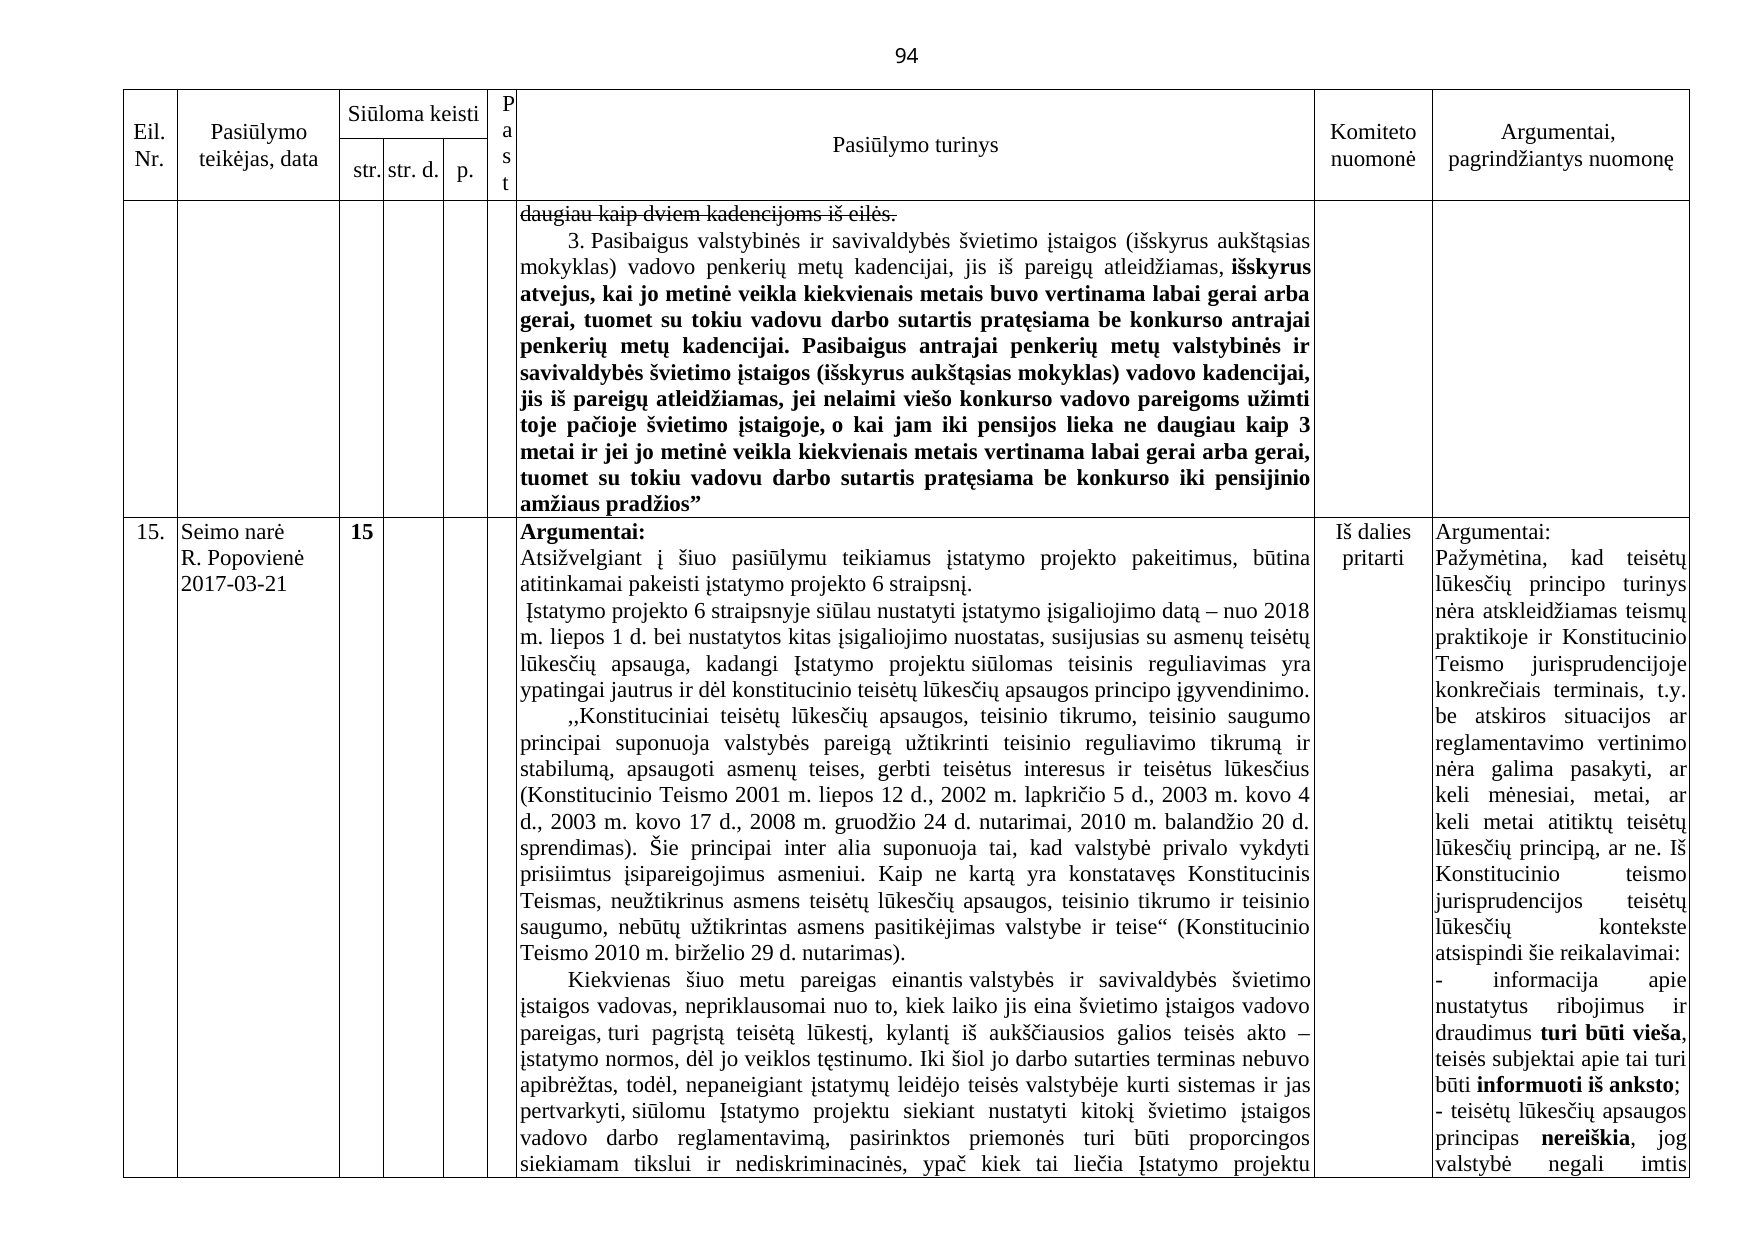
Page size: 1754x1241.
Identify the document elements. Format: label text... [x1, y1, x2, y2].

table_header Pasiūlymo teikėjas, data [178, 90, 339, 199]
table_cell 15. [124, 518, 177, 1177]
table_cell str. d. [384, 139, 443, 199]
table_cell daugiau kaip dviem kadencijoms iš eilės. 3. Pasibaigus valstybinės ir savivaldybės švietimo įstaigos (išskyrus aukštąsias mokyklas) vadovo penkerių metų kadencijai, jis iš pareigų atleidžiamas, išskyrus atvejus, kai jo metinė veikla kiekvienais metais buvo vertinama labai gerai arba gerai, tuomet su tokiu vadovu darbo sutartis pratęsiama be konkurso antrajai penkerių metų kadencijai. Pasibaigus antrajai penkerių metų valstybinės ir savivaldybės švietimo įstaigos (išskyrus aukštąsias mokyklas) vadovo kadencijai, jis iš pareigų atleidžiamas, jei nelaimi viešo konkurso vadovo pareigoms užimti toje pačioje švietimo įstaigoje, o kai jam iki pensijos lieka ne daugiau kaip 3 metai ir jei jo metinė veikla kiekvienais metais vertinama labai gerai arba gerai, tuomet su tokiu vadovu darbo sutartis pratęsiama be konkurso iki pensijinio amžiaus pradžios” [517, 201, 1314, 517]
table_header Eil. Nr. [124, 90, 177, 199]
table_cell 15 [340, 518, 383, 1177]
table_header Pasiūlymo turinys [517, 90, 1314, 199]
table_cell [488, 201, 516, 517]
table_cell [124, 201, 177, 517]
table_cell [444, 518, 487, 1177]
table_header Komiteto nuomonė [1315, 90, 1432, 199]
table_cell [340, 201, 383, 517]
table_cell [1433, 201, 1689, 517]
table_cell Argumentai: Pažymėtina, kad teisėtų lūkesčių principo turinys nėra atskleidžiamas teismų praktikoje ir Konstitucinio Teismo jurisprudencijoje konkrečiais terminais, t.y. be atskiros situacijos ar reglamentavimo vertinimo nėra galima pasakyti, ar keli mėnesiai, metai, ar keli metai atitiktų teisėtų lūkesčių principą, ar ne. Iš Konstitucinio teismo jurisprudencijos teisėtų lūkesčių kontekste atsispindi šie reikalavimai: - informacija apie nustatytus ribojimus ir draudimus turi būti vieša, teisės subjektai apie tai turi būti informuoti iš anksto; - teisėtų lūkesčių apsaugos principas nereiškia, jog valstybė negali imtis [1433, 518, 1689, 1177]
table_cell [488, 518, 516, 1177]
table_cell Seimo narė R. Popovienė 2017-03-21 [178, 518, 339, 1177]
table_header Siūloma keisti [340, 90, 487, 138]
table_header Pastabos [488, 90, 516, 199]
table_cell [384, 518, 443, 1177]
table_cell [384, 201, 443, 517]
table_cell [1315, 201, 1432, 517]
table_header Argumentai, pagrindžiantys nuomonę [1433, 90, 1689, 199]
table_cell Argumentai: Atsižvelgiant į šiuo pasiūlymu teikiamus įstatymo projekto pakeitimus, būtina atitinkamai pakeisti įstatymo projekto 6 straipsnį. Įstatymo projekto 6 straipsnyje siūlau nustatyti įstatymo įsigaliojimo datą – nuo 2018 m. liepos 1 d. bei nustatytos kitas įsigaliojimo nuostatas, susijusias su asmenų teisėtų lūkesčių apsauga, kadangi Įstatymo projektu siūlomas teisinis reguliavimas yra ypatingai jautrus ir dėl konstitucinio teisėtų lūkesčių apsaugos principo įgyvendinimo. ,,Konstituciniai teisėtų lūkesčių apsaugos, teisinio tikrumo, teisinio saugumo principai suponuoja valstybės pareigą užtikrinti teisinio reguliavimo tikrumą ir stabilumą, apsaugoti asmenų teises, gerbti teisėtus interesus ir teisėtus lūkesčius (Konstitucinio Teismo 2001 m. liepos 12 d., 2002 m. lapkričio 5 d., 2003 m. kovo 4 d., 2003 m. kovo 17 d., 2008 m. gruodžio 24 d. nutarimai, 2010 m. balandžio 20 d. sprendimas). Šie principai inter alia suponuoja tai, kad valstybė privalo vykdyti prisiimtus įsipareigojimus asmeniui. Kaip ne kartą yra konstatavęs Konstitucinis Teismas, neužtikrinus asmens teisėtų lūkesčių apsaugos, teisinio tikrumo ir teisinio saugumo, nebūtų užtikrintas asmens pasitikėjimas valstybe ir teise“ (Konstitucinio Teismo 2010 m. birželio 29 d. nutarimas). Kiekvienas šiuo metu pareigas einantis valstybės ir savivaldybės švietimo įstaigos vadovas, nepriklausomai nuo to, kiek laiko jis eina švietimo įstaigos vadovo pareigas, turi pagrįstą teisėtą lūkestį, kylantį iš aukščiausios galios teisės akto – įstatymo normos, dėl jo veiklos tęstinumo. Iki šiol jo darbo sutarties terminas nebuvo apibrėžtas, todėl, nepaneigiant įstatymų leidėjo teisės valstybėje kurti sistemas ir jas pertvarkyti, siūlomu Įstatymo projektu siekiant nustatyti kitokį švietimo įstaigos vadovo darbo reglamentavimą, pasirinktos priemonės turi būti proporcingos siekiamam tikslui ir nediskriminacinės, ypač kiek tai liečia Įstatymo projektu [517, 518, 1314, 1177]
table_cell [178, 201, 339, 517]
table_cell p. [444, 139, 487, 199]
table_cell [444, 201, 487, 517]
table_cell str. [340, 139, 383, 199]
table_cell Iš dalies pritarti [1315, 518, 1432, 1177]
